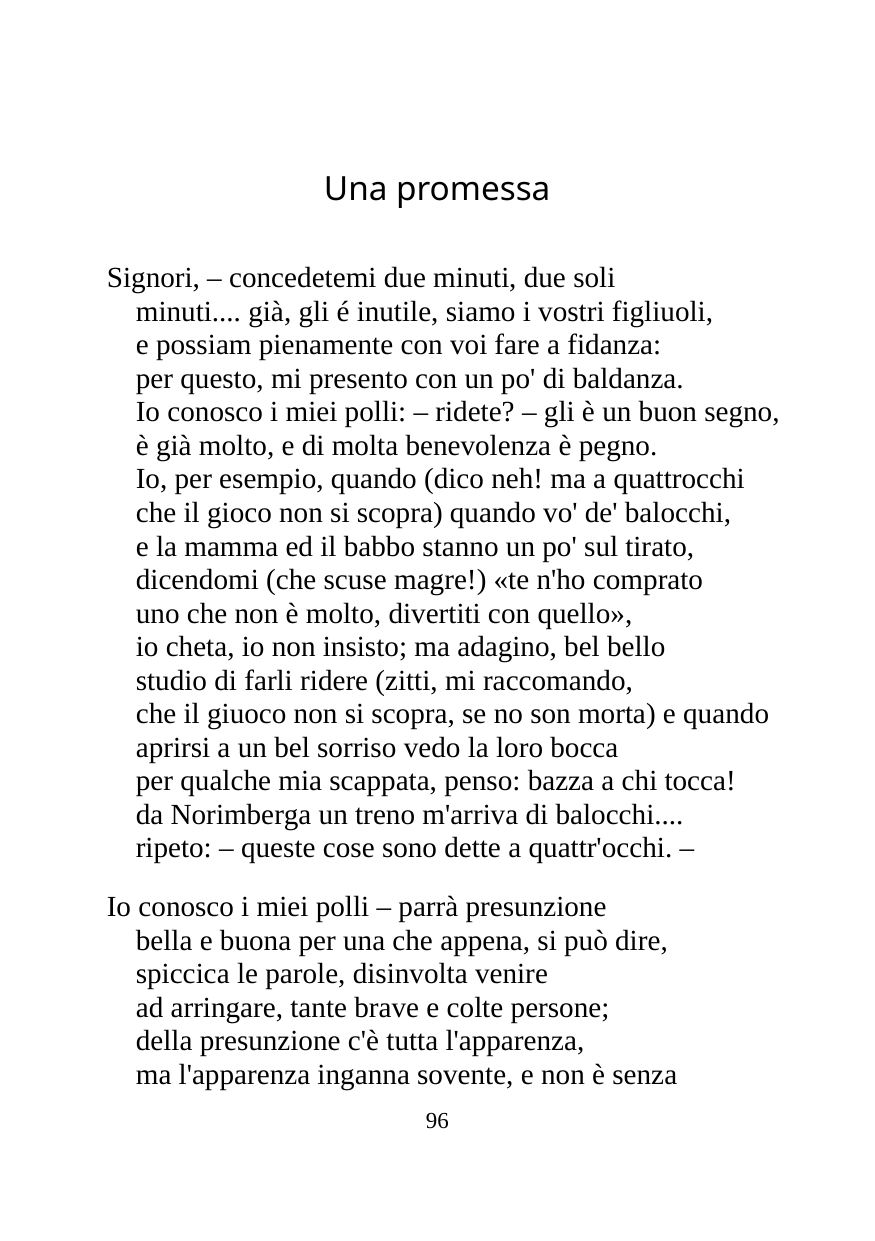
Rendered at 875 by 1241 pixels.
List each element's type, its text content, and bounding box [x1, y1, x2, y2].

subtitle Una promessa [106, 165, 768, 210]
text Signori, – concedetemi due minuti, due soli minuti.... già, gli é inutile, siamo i vostri figliuoli, e possiam pienamente con voi fare a fidanza: per questo, mi presento con un po' di baldanza. Io conosco i miei polli: – ridete? – gli è un buon segno, è già molto, e di molta benevolenza è pegno. Io, per esempio, quando (dico neh! ma a quattrocchi che il gioco non si scopra) quando vo' de' balocchi, e la mamma ed il babbo stanno un po' sul tirato, dicendomi (che scuse magre!) «te n'ho comprato uno che non è molto, divertiti con quello», io cheta, io non insisto; ma adagino, bel bello studio di farli ridere (zitti, mi raccomando, che il giuoco non si scopra, se no son morta) e quando aprirsi a un bel sorriso vedo la loro bocca per qualche mia scappata, penso: bazza a chi tocca! da Norimberga un treno m'arriva di balocchi.... ripeto: – queste cose sono dette a quattr'occhi. – [107, 260, 792, 864]
text Io conosco i miei polli – parrà presunzione bella e buona per una che appena, si può dire, spiccica le parole, disinvolta venire ad arringare, tante brave e colte persone; della presunzione c'è tutta l'apparenza, ma l'apparenza inganna sovente, e non è senza [107, 889, 792, 1090]
